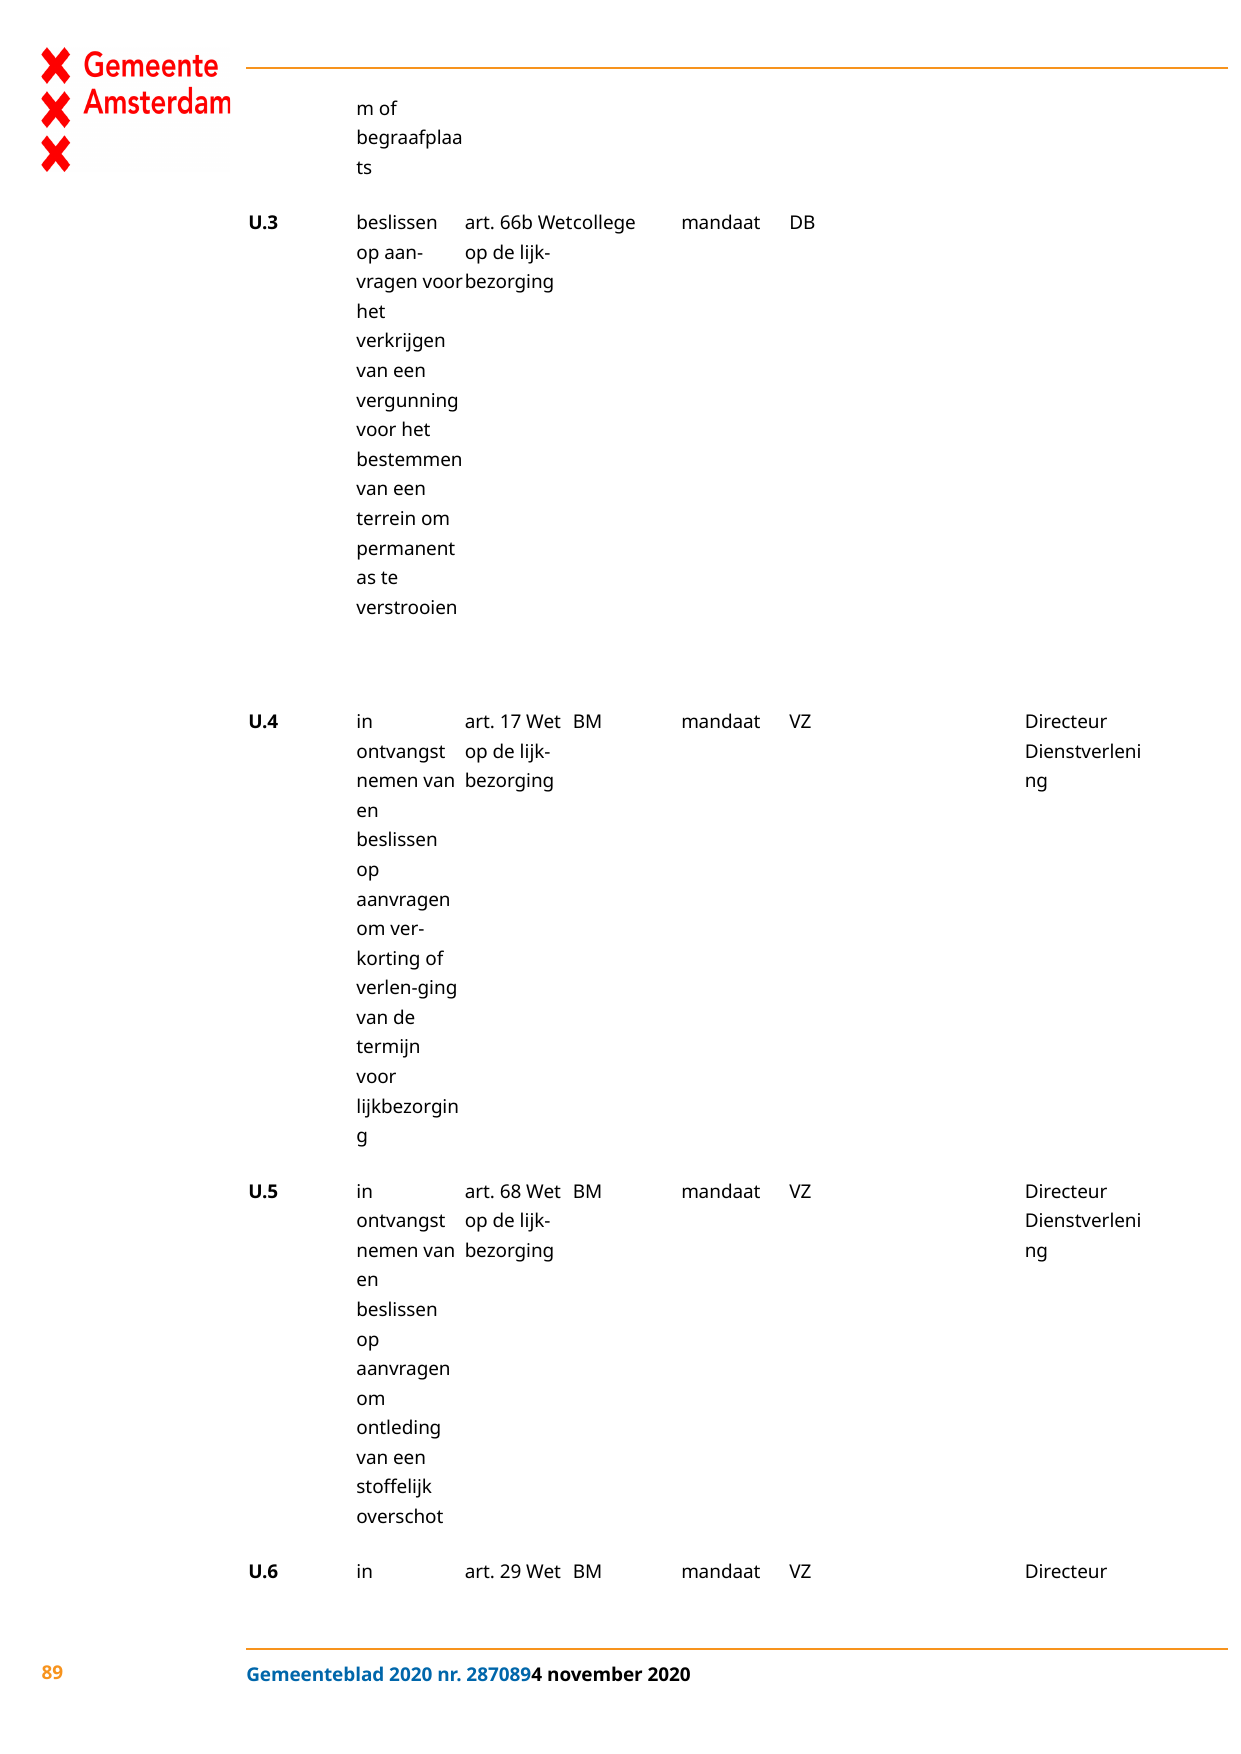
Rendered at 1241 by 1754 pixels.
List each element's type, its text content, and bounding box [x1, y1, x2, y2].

table_cell in ontvangst nemen van en beslissen op aanvragen om ontleding van een stoffelijk overschot [356, 1148, 464, 1529]
table_cell Directeur Dienstverlening [1025, 649, 1152, 1148]
table_cell VZ [789, 649, 897, 1148]
table_cell art. 68 Wet op de lijk-bezorging [465, 1148, 573, 1529]
picture [41, 47, 231, 172]
table_cell in [356, 1529, 464, 1584]
table_cell [1025, 180, 1152, 649]
table_cell mandaat [681, 180, 789, 649]
table_cell mandaat [681, 1148, 789, 1529]
table_cell [789, 95, 897, 180]
table_cell college [573, 180, 681, 649]
table_cell Directeur [1025, 1529, 1152, 1584]
table_cell [681, 95, 789, 180]
table_cell art. 29 Wet [465, 1529, 573, 1584]
table_cell BM [573, 649, 681, 1148]
table_cell U.4 [248, 649, 356, 1148]
table_cell [898, 180, 1024, 649]
table_cell mandaat [681, 1529, 789, 1584]
table_cell U.3 [248, 180, 356, 649]
table_cell [898, 1529, 1024, 1584]
table_cell DB [789, 180, 897, 649]
table_cell U.5 [248, 1148, 356, 1529]
table_cell beslissen op aan-vragen voor het verkrijgen van een vergunning voor het bestemmen van een terrein om permanent as te verstrooien [356, 180, 464, 649]
table_cell [248, 95, 356, 180]
table_cell [898, 95, 1024, 180]
table_cell art. 66b Wet op de lijk-bezorging [465, 180, 573, 649]
table_cell VZ [789, 1529, 897, 1584]
table_cell mandaat [681, 649, 789, 1148]
table_cell BM [573, 1529, 681, 1584]
table_cell m of begraafplaats [356, 95, 464, 180]
table_cell U.6 [248, 1529, 356, 1584]
table_cell in ontvangst nemen van en beslissen op aanvragen om ver-korting of verlen-ging van de termijn voor lijkbezorging [356, 649, 464, 1148]
table_cell [1025, 95, 1152, 180]
table_cell art. 17 Wet op de lijk-bezorging [465, 649, 573, 1148]
table_cell [898, 649, 1024, 1148]
table_cell [465, 95, 573, 180]
table_cell BM [573, 1148, 681, 1529]
table_cell Directeur Dienstverlening [1025, 1148, 1152, 1529]
table_cell VZ [789, 1148, 897, 1529]
table_cell [898, 1148, 1024, 1529]
table_cell [573, 95, 681, 180]
